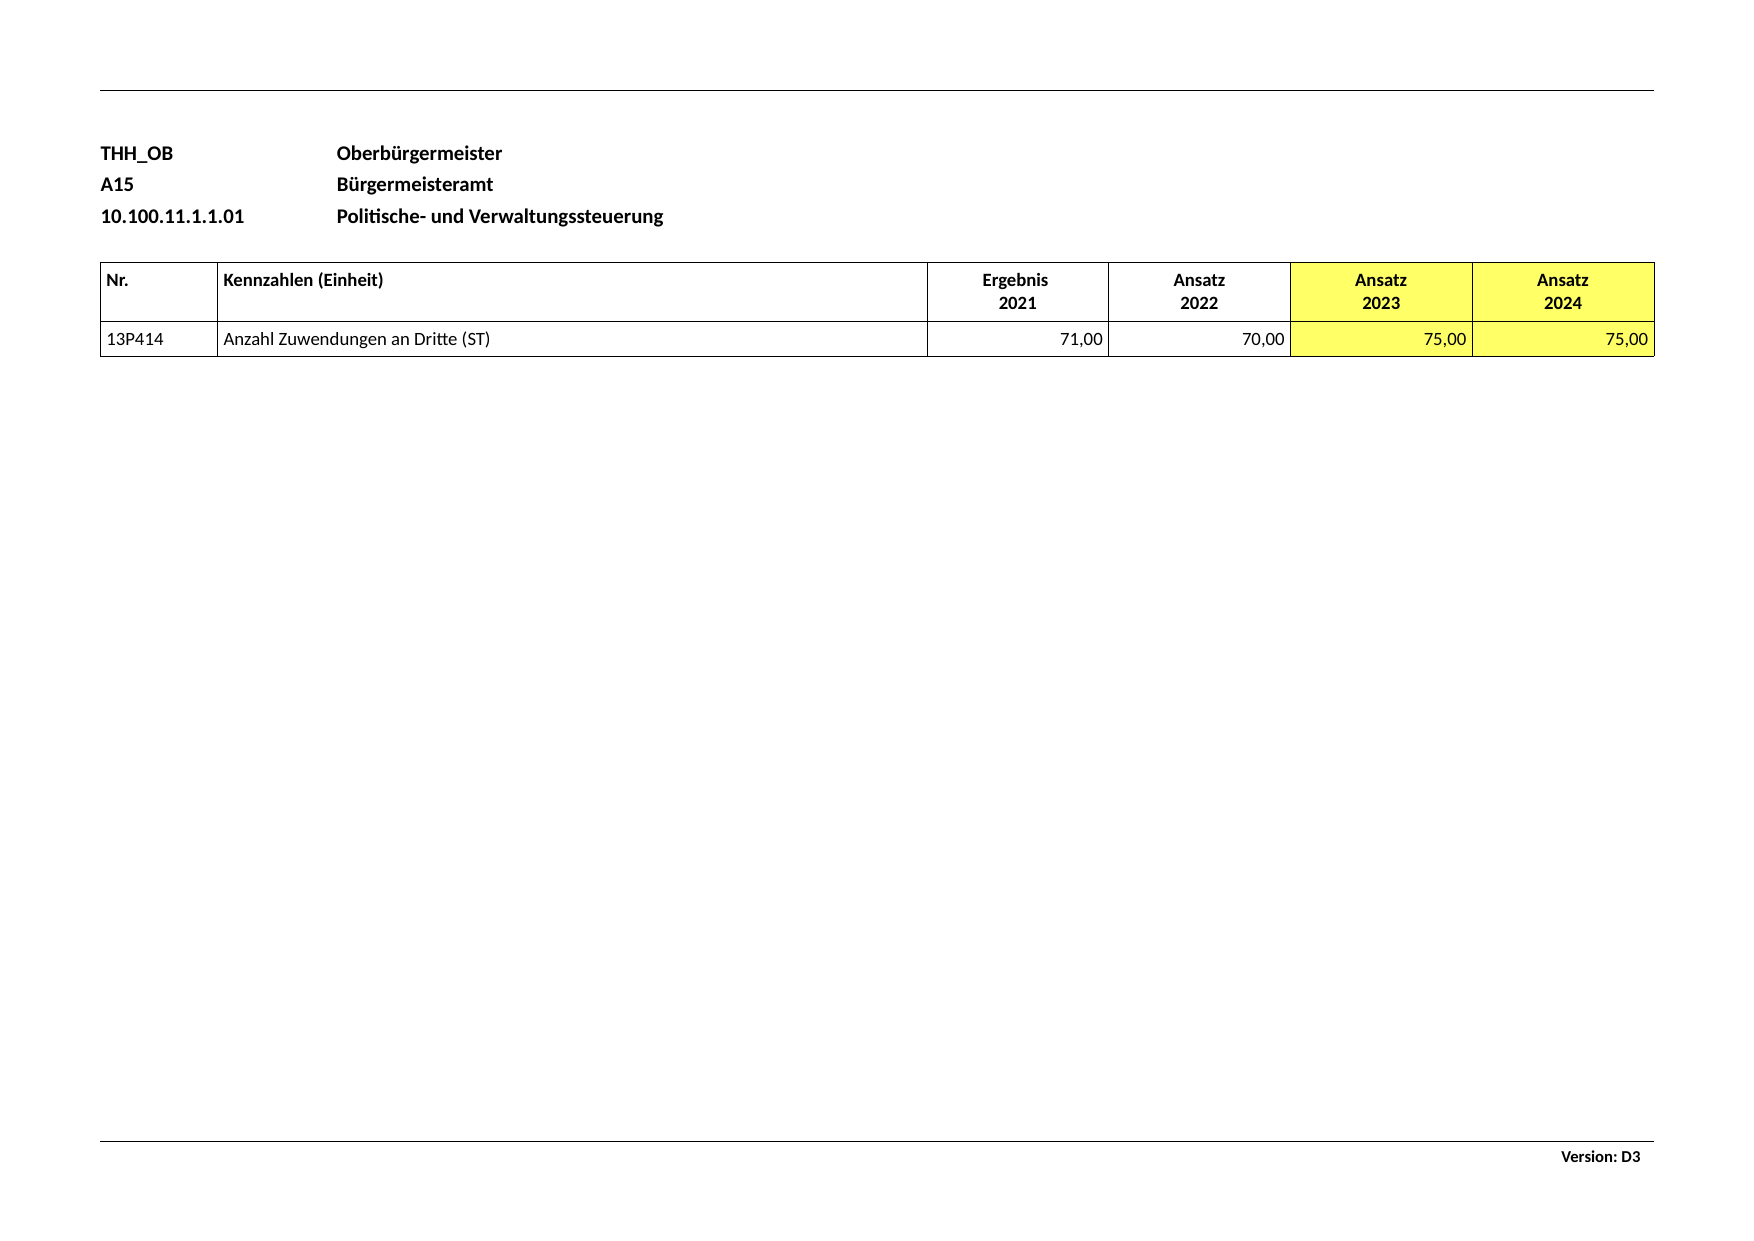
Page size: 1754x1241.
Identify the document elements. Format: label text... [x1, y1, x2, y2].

table_header Nr. [101, 263, 217, 321]
table_cell 70,00 [1109, 322, 1290, 356]
table_cell 75,00 [1473, 322, 1654, 356]
text 10.100.11.1.1.01 Politische- und Verwaltungssteuerung [100, 203, 1653, 228]
table_cell 13P414 [101, 322, 217, 356]
table_cell Anzahl Zuwendungen an Dritte (ST) [218, 322, 927, 356]
table_cell 75,00 [1291, 322, 1472, 356]
table_header Ergebnis 2021 [928, 263, 1108, 321]
table_header Ansatz 2024 [1473, 263, 1654, 321]
text THH_OB Oberbürgermeister [100, 140, 1653, 166]
table_header Kennzahlen (Einheit) [218, 263, 927, 321]
table_header Ansatz 2023 [1291, 263, 1472, 321]
table_header Ansatz 2022 [1109, 263, 1290, 321]
text A15 Bürgermeisteramt [100, 172, 1653, 197]
table_cell 71,00 [928, 322, 1108, 356]
